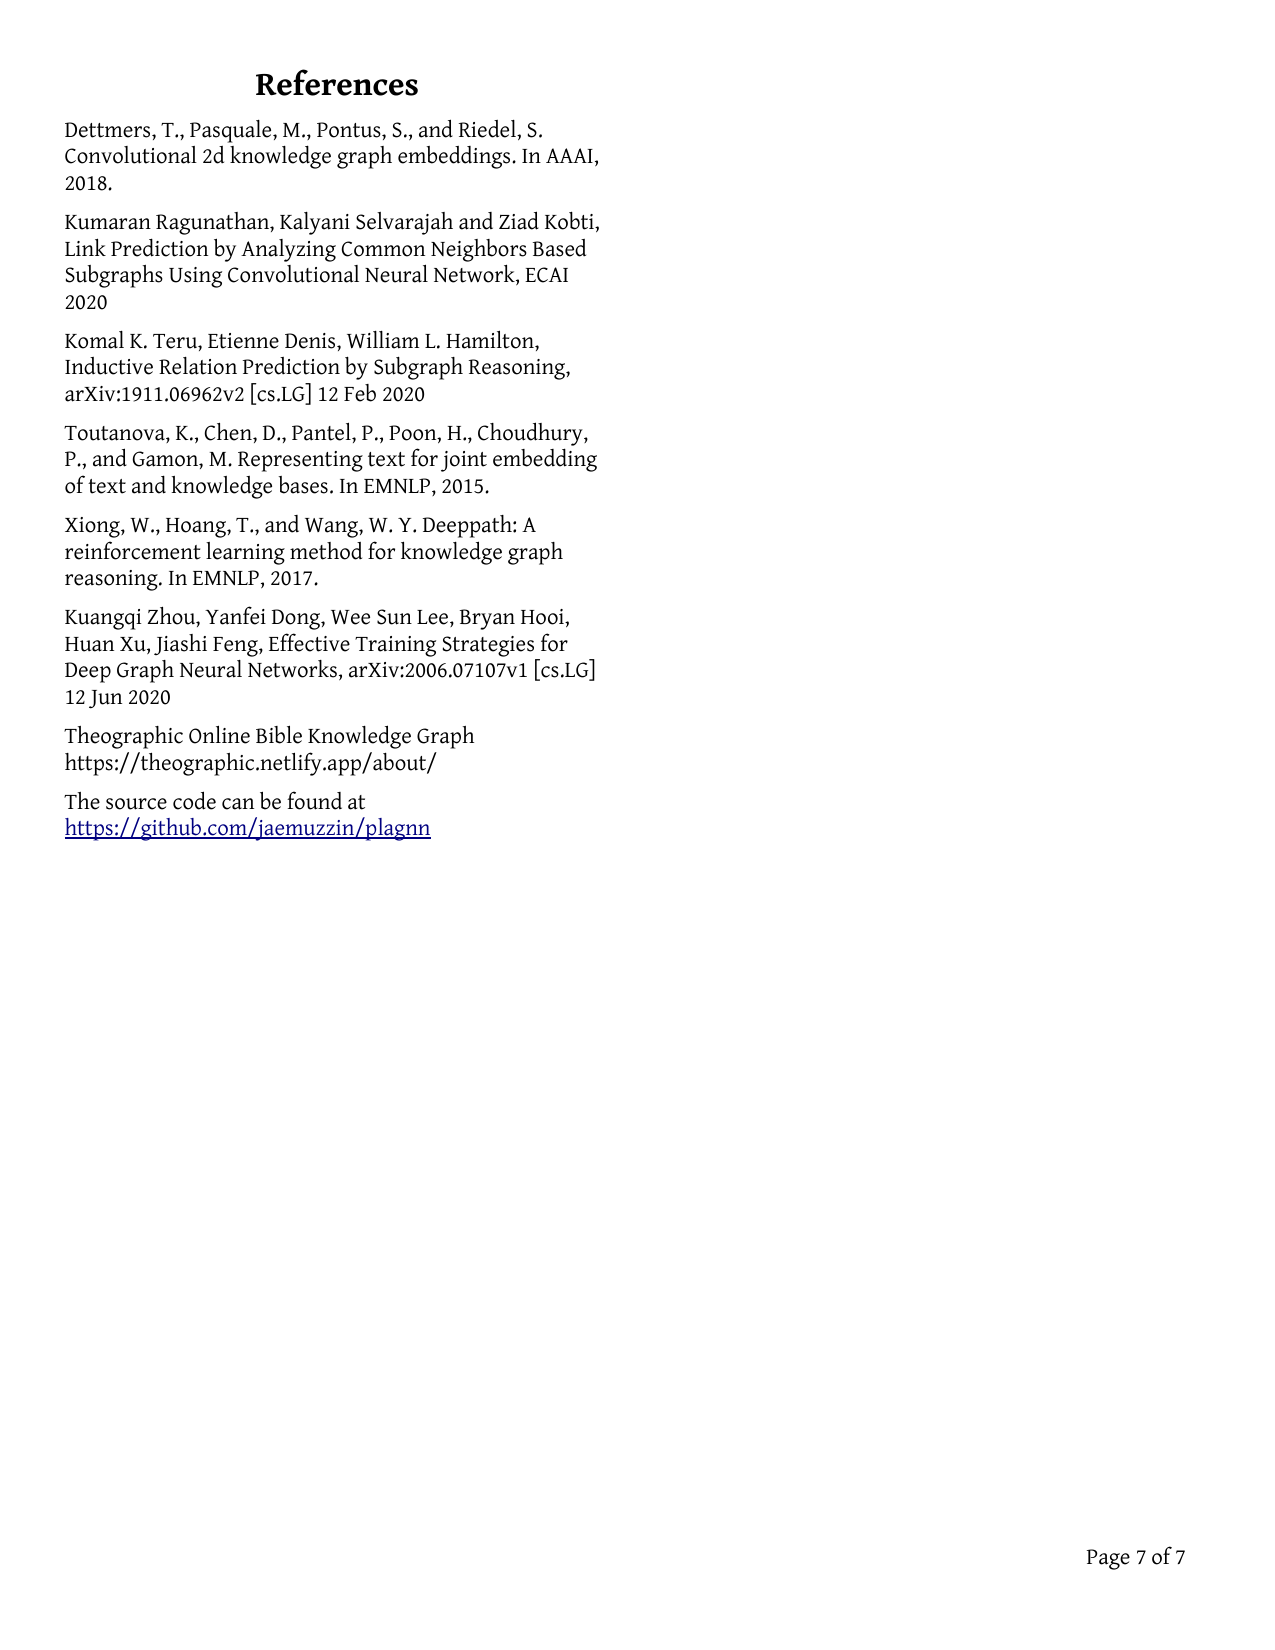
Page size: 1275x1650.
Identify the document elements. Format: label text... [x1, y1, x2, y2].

text Toutanova, K., Chen, D., Pantel, P., Poon, H., Choudhury, P., and Gamon, M. Representing text for joint embedding of text and knowledge bases. In EMNLP, 2015. [64, 420, 610, 500]
subtitle References [64, 66, 610, 105]
text Theographic Online Bible Knowledge Graph https://theographic.netlify.app/about/ [64, 723, 610, 777]
text Komal K. Teru, Etienne Denis, William L. Hamilton, Inductive Relation Prediction by Subgraph Reasoning, arXiv:1911.06962v2 [cs.LG] 12 Feb 2020 [64, 328, 610, 408]
text Kumaran Ragunathan, Kalyani Selvarajah and Ziad Kobti, Link Prediction by Analyzing Common Neighbors Based Subgraphs Using Convolutional Neural Network, ECAI 2020 [64, 209, 610, 316]
text Dettmers, T., Pasquale, M., Pontus, S., and Riedel, S. Convolutional 2d knowledge graph embeddings. In AAAI, 2018. [64, 117, 610, 197]
text Xiong, W., Hoang, T., and Wang, W. Y. Deeppath: A reinforcement learning method for knowledge graph reasoning. In EMNLP, 2017. [64, 512, 610, 592]
text The source code can be found at https://github.com/jaemuzzin/plagnn [64, 789, 610, 842]
text Kuangqi Zhou, Yanfei Dong, Wee Sun Lee, Bryan Hooi, Huan Xu, Jiashi Feng, Effective Training Strategies for Deep Graph Neural Networks, arXiv:2006.07107v1 [cs.LG] 12 Jun 2020 [64, 605, 610, 711]
